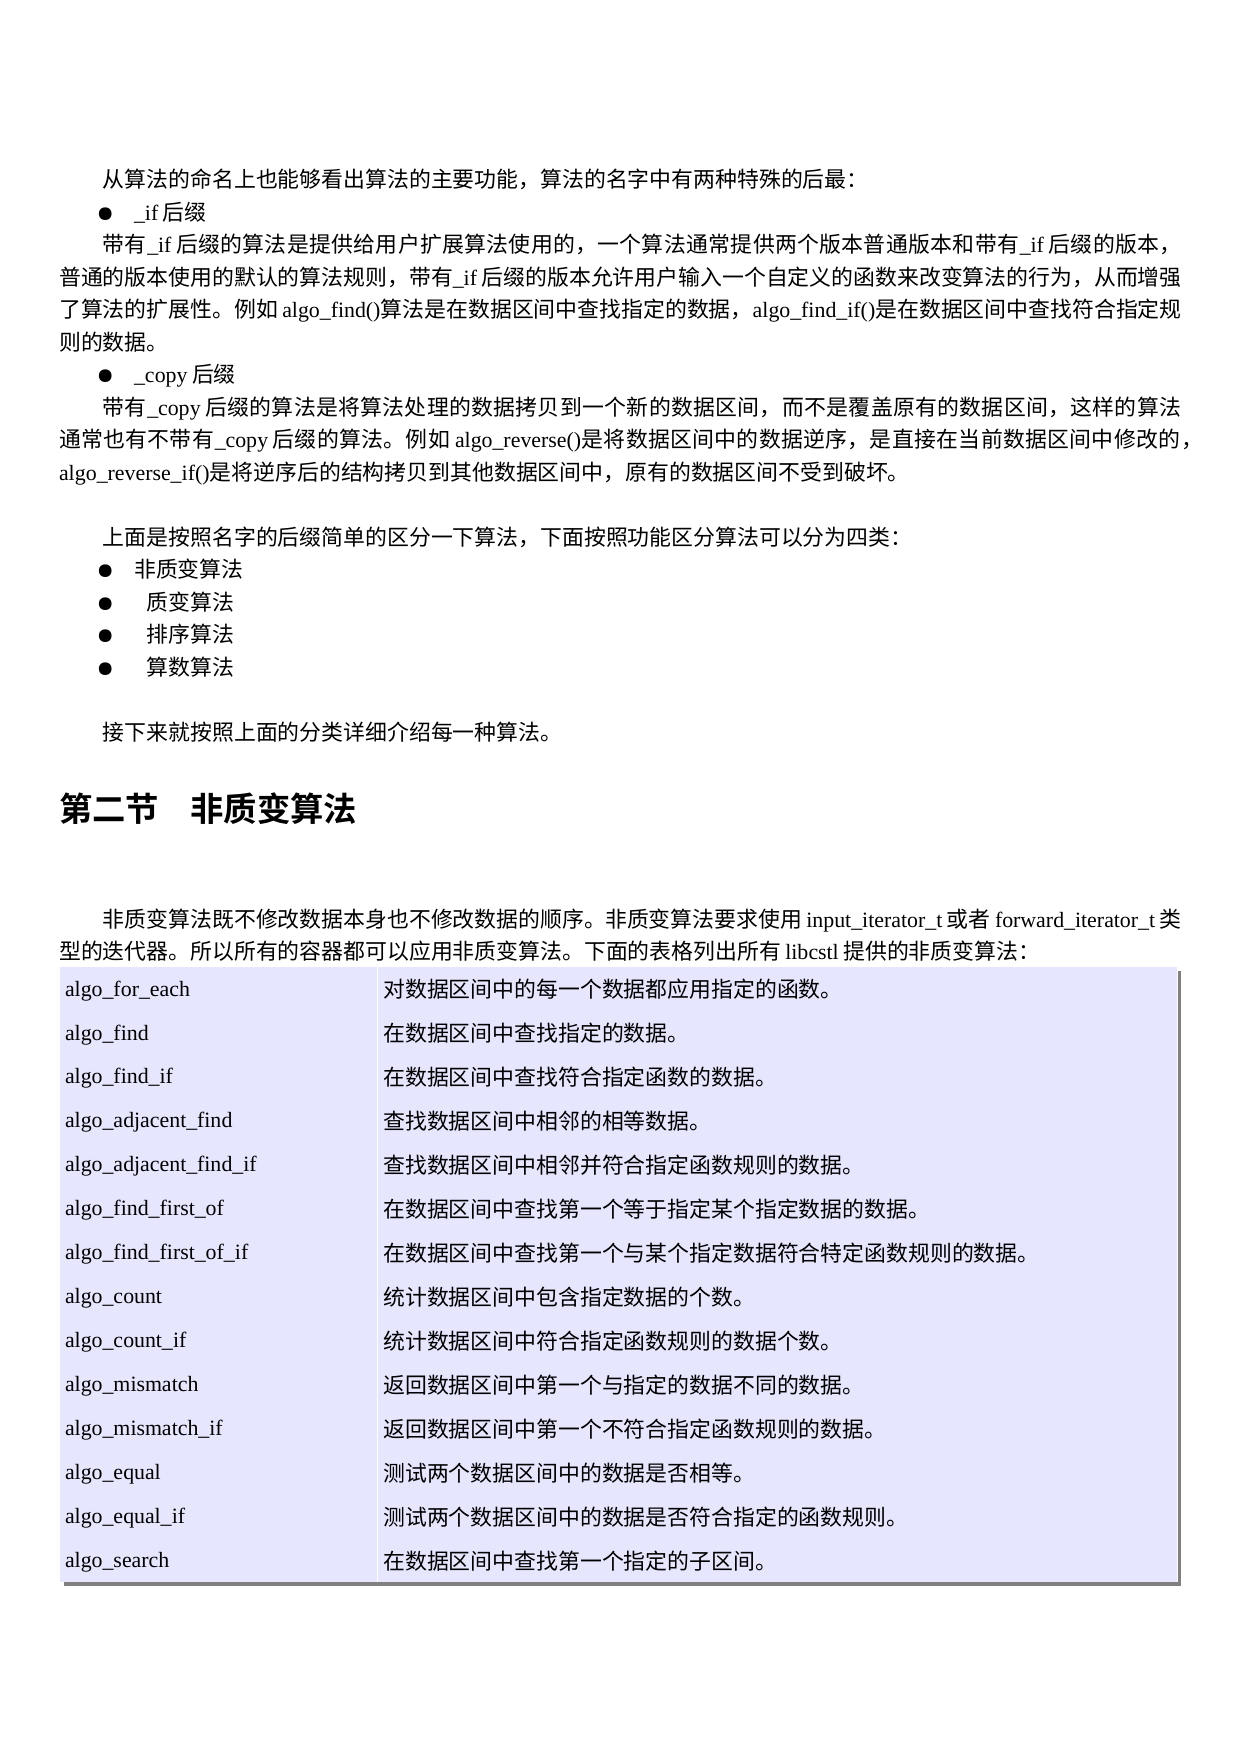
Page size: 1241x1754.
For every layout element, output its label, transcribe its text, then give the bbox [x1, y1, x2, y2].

table_cell algo_mismatch [60, 1362, 377, 1406]
table_cell algo_equal [60, 1450, 377, 1494]
list 算数算法 [96, 649, 1181, 682]
table_cell algo_adjacent_find_if [60, 1142, 377, 1186]
table_cell 测试两个数据区间中的数据是否相等。 [378, 1450, 1177, 1494]
table_cell 查找数据区间中相邻的相等数据。 [378, 1098, 1177, 1142]
text 从算法的命名上也能够看出算法的主要功能，算法的名字中有两种特殊的后最： [59, 162, 1181, 194]
table_cell 在数据区间中查找第一个指定的子区间。 [378, 1538, 1177, 1582]
table_cell 在数据区间中查找符合指定函数的数据。 [378, 1054, 1177, 1098]
list 质变算法 [96, 584, 1181, 617]
text 接下来就按照上面的分类详细介绍每一种算法。 [59, 714, 1181, 747]
table_cell algo_mismatch_if [60, 1406, 377, 1450]
table_header algo_for_each [60, 967, 377, 1010]
table_cell algo_find [60, 1010, 377, 1054]
list 非质变算法 [96, 552, 1181, 584]
table_cell algo_count [60, 1274, 377, 1318]
table_cell algo_equal_if [60, 1494, 377, 1538]
list 排序算法 [96, 617, 1181, 649]
text 带有_if后缀的算法是提供给用户扩展算法使用的，一个算法通常提供两个版本普通版本和带有_if后缀的版本，普通的版本使用的默认的算法规则，带有_if后缀的版本允许用户输入一个自定义的函数来改变算法的行为，从而增强了算法的扩展性。例如algo_find()算法是在数据区间中查找指定的数据，algo_find_if()是在数据区间中查找符合指定规则的数据。 [59, 227, 1181, 357]
table_header 对数据区间中的每一个数据都应用指定的函数。 [378, 967, 1177, 1010]
list _copy后缀 [96, 357, 1181, 389]
list _if后缀 [96, 194, 1181, 227]
table_cell 在数据区间中查找第一个与某个指定数据符合特定函数规则的数据。 [378, 1230, 1177, 1274]
table_cell 统计数据区间中包含指定数据的个数。 [378, 1274, 1177, 1318]
table_cell 在数据区间中查找指定的数据。 [378, 1010, 1177, 1054]
table_cell 统计数据区间中符合指定函数规则的数据个数。 [378, 1318, 1177, 1362]
table_cell algo_count_if [60, 1318, 377, 1362]
table_cell algo_find_first_of [60, 1186, 377, 1230]
table_cell 返回数据区间中第一个不符合指定函数规则的数据。 [378, 1406, 1177, 1450]
table_cell algo_search [60, 1538, 377, 1582]
table_cell 在数据区间中查找第一个等于指定某个指定数据的数据。 [378, 1186, 1177, 1230]
text 非质变算法既不修改数据本身也不修改数据的顺序。非质变算法要求使用input_iterator_t或者forward_iterator_t类型的迭代器。所以所有的容器都可以应用非质变算法。下面的表格列出所有libcstl提供的非质变算法： [59, 901, 1181, 966]
table_cell algo_adjacent_find [60, 1098, 377, 1142]
table_cell 测试两个数据区间中的数据是否符合指定的函数规则。 [378, 1494, 1177, 1538]
table_cell algo_find_first_of_if [60, 1230, 377, 1274]
text 带有_copy后缀的算法是将算法处理的数据拷贝到一个新的数据区间，而不是覆盖原有的数据区间，这样的算法通常也有不带有_copy后缀的算法。例如algo_reverse()是将数据区间中的数据逆序，是直接在当前数据区间中修改的，algo_reverse_if()是将逆序后的结构拷贝到其他数据区间中，原有的数据区间不受到破坏。 [59, 389, 1181, 487]
table_cell 返回数据区间中第一个与指定的数据不同的数据。 [378, 1362, 1177, 1406]
text 上面是按照名字的后缀简单的区分一下算法，下面按照功能区分算法可以分为四类： [59, 519, 1181, 552]
table_cell algo_find_if [60, 1054, 377, 1098]
table_cell 查找数据区间中相邻并符合指定函数规则的数据。 [378, 1142, 1177, 1186]
subtitle 非质变算法 [59, 774, 1181, 839]
